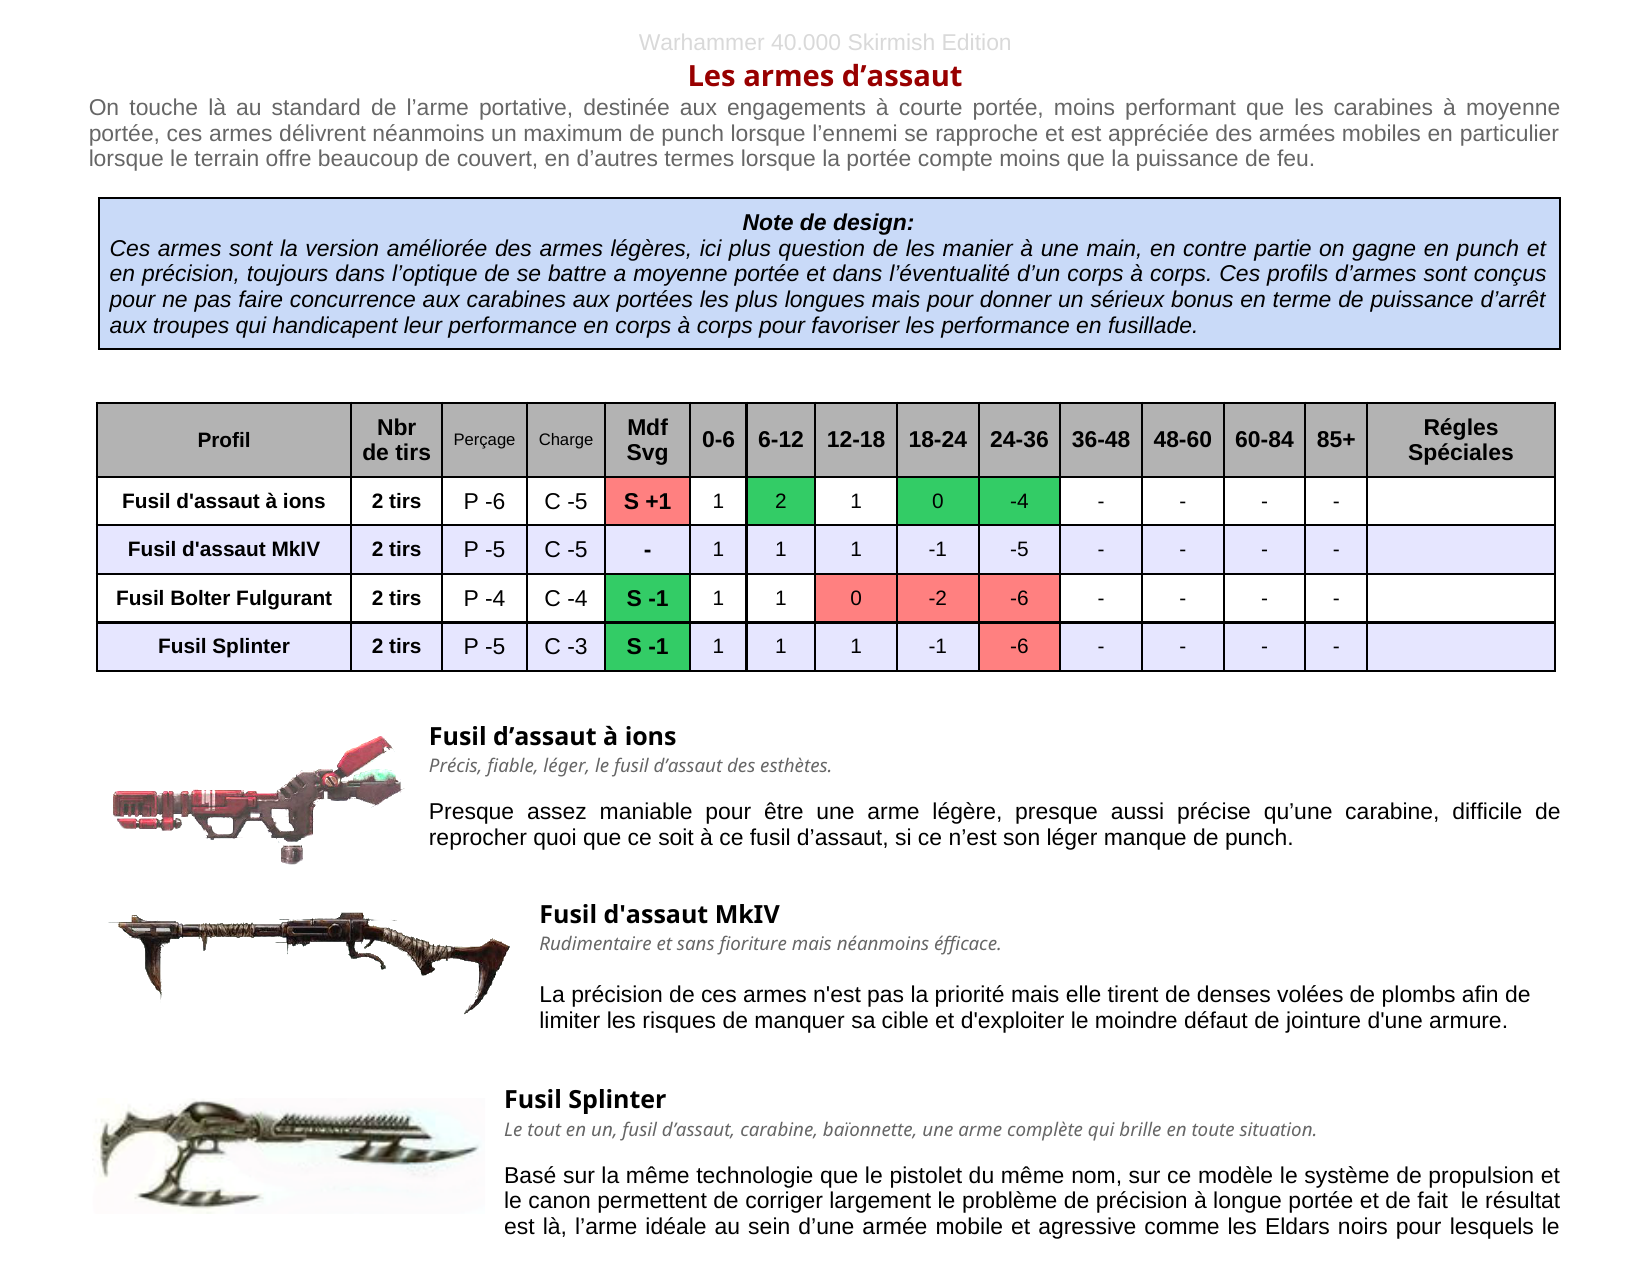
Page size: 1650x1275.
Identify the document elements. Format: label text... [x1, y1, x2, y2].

subtitle Précis, fiable, léger, le fusil d’assaut des esthètes. [410, 753, 1561, 778]
table_cell - [1061, 624, 1141, 670]
table_cell C -5 [528, 526, 604, 573]
table_cell - [1143, 575, 1223, 621]
table_cell - [606, 526, 689, 573]
table_cell -1 [898, 526, 978, 573]
table_cell Fusil d'assaut à ions [98, 478, 350, 524]
table_cell -5 [980, 526, 1059, 573]
table_cell 2 tirs [352, 624, 441, 670]
text Presque assez maniable pour être une arme légère, presque aussi précise qu’une carabine, difficile de reprocher quoi que ce soit à ce fusil d’assaut, si ce n’est son léger manque de punch. [410, 799, 1561, 850]
table_cell 1 [816, 526, 896, 573]
table_cell P -6 [443, 478, 526, 524]
subtitle Fusil d'assaut MkIV [88, 897, 1561, 931]
table_cell - [1143, 624, 1223, 670]
picture [91, 725, 410, 873]
table_cell - [1061, 526, 1141, 573]
table_cell P -4 [443, 575, 526, 621]
table_cell - [1061, 575, 1141, 621]
table_cell P -5 [443, 526, 526, 573]
table_header 60-84 [1225, 404, 1304, 476]
table_cell [1368, 478, 1554, 524]
table_cell 0 [898, 478, 978, 524]
table_cell C -4 [528, 575, 604, 621]
table_cell S -1 [606, 575, 689, 621]
table_cell 1 [691, 624, 745, 670]
table_header 18-24 [898, 404, 978, 476]
table_cell [1368, 526, 1554, 573]
text On touche là au standard de l’arme portative, destinée aux engagements à courte portée, moins performant que les carabines à moyenne portée, ces armes délivrent néanmoins un maximum de punch lorsque l’ennemi se rapproche et est appréciée des armées mobiles en particulier lorsque le terrain offre beaucoup de couvert, en d’autres termes lorsque la portée compte moins que la puissance de feu. [88, 95, 1561, 172]
text Basé sur la même technologie que le pistolet du même nom, sur ce modèle le système de propulsion et le canon permettent de corriger largement le problème de précision à longue portée et de fait le résultat est là, l’arme idéale au sein d’une armée mobile et agressive comme les Eldars noirs pour lesquels le [88, 1162, 1561, 1239]
table_cell - [1143, 478, 1223, 524]
picture [89, 903, 521, 1024]
text Rudimentaire et sans fioriture mais néanmoins éfficace. [521, 931, 1561, 956]
table_cell 2 tirs [352, 478, 441, 524]
table_cell 0 [816, 575, 896, 621]
table_header Perçage [443, 404, 526, 476]
table_cell 2 [748, 478, 814, 524]
table_cell -6 [980, 575, 1059, 621]
table_header 36-48 [1061, 404, 1141, 476]
table_cell 1 [691, 575, 745, 621]
table_header 0-6 [691, 404, 745, 476]
table_cell 1 [816, 624, 896, 670]
subtitle Le tout en un, fusil d’assaut, carabine, baïonnette, une arme complète qui brille en toute situation. [486, 1116, 1561, 1141]
table_cell [1368, 575, 1554, 621]
table_cell 1 [748, 526, 814, 573]
table_cell - [1143, 526, 1223, 573]
table_cell - [1306, 624, 1366, 670]
table_cell 2 tirs [352, 575, 441, 621]
table_header Note de design: Ces armes sont la version améliorée des armes légères, ici plus question de les manier à une main, en contre partie on gagne en punch et en précision, toujours dans l’optique de se battre a moyenne portée et dans l’éventualité d’un corps à corps. Ces profils d’armes sont conçus pour ne pas faire concurrence aux carabines aux portées les plus longues mais pour donner un sérieux bonus en terme de puissance d’arrêt aux troupes qui handicapent leur performance en corps à corps pour favoriser les performance en fusillade. [100, 199, 1559, 348]
table_cell 1 [816, 478, 896, 524]
table_cell - [1225, 478, 1304, 524]
table_cell S +1 [606, 478, 689, 524]
table_cell 1 [691, 526, 745, 573]
table_cell [1368, 624, 1554, 670]
table_cell 1 [691, 478, 745, 524]
table_header 48-60 [1143, 404, 1223, 476]
table_cell 1 [748, 624, 814, 670]
table_cell -1 [898, 624, 978, 670]
table_cell P -5 [443, 624, 526, 670]
table_cell - [1225, 526, 1304, 573]
table_header Profil [98, 404, 350, 476]
table_cell - [1225, 624, 1304, 670]
table_cell - [1306, 526, 1366, 573]
text Les armes d’assaut [88, 55, 1561, 95]
subtitle Fusil Splinter [88, 1082, 1561, 1116]
table_cell C -5 [528, 478, 604, 524]
table_cell 2 tirs [352, 526, 441, 573]
table_cell Fusil Bolter Fulgurant [98, 575, 350, 621]
table_header Régles Spéciales [1368, 404, 1554, 476]
table_header 12-18 [816, 404, 896, 476]
table_cell Fusil d'assaut MkIV [98, 526, 350, 573]
table_cell Fusil Splinter [98, 624, 350, 670]
table_header 85+ [1306, 404, 1366, 476]
table_cell - [1306, 478, 1366, 524]
table_header Nbr de tirs [352, 404, 441, 476]
table_cell C -3 [528, 624, 604, 670]
table_cell -4 [980, 478, 1059, 524]
subtitle Fusil d’assaut à ions [88, 718, 1561, 753]
table_cell - [1061, 478, 1141, 524]
table_header 6-12 [748, 404, 814, 476]
table_cell - [1225, 575, 1304, 621]
table_cell -2 [898, 575, 978, 621]
table_cell 1 [748, 575, 814, 621]
picture [92, 1098, 486, 1214]
text La précision de ces armes n'est pas la priorité mais elle tirent de denses volées de plombs afin de limiter les risques de manquer sa cible et d'exploiter le moindre défaut de jointure d'une armure. [88, 982, 1561, 1033]
table_cell -6 [980, 624, 1059, 670]
table_header Mdf Svg [606, 404, 689, 476]
table_header 24-36 [980, 404, 1059, 476]
table_cell S -1 [606, 624, 689, 670]
table_cell - [1306, 575, 1366, 621]
table_header Charge [528, 404, 604, 476]
